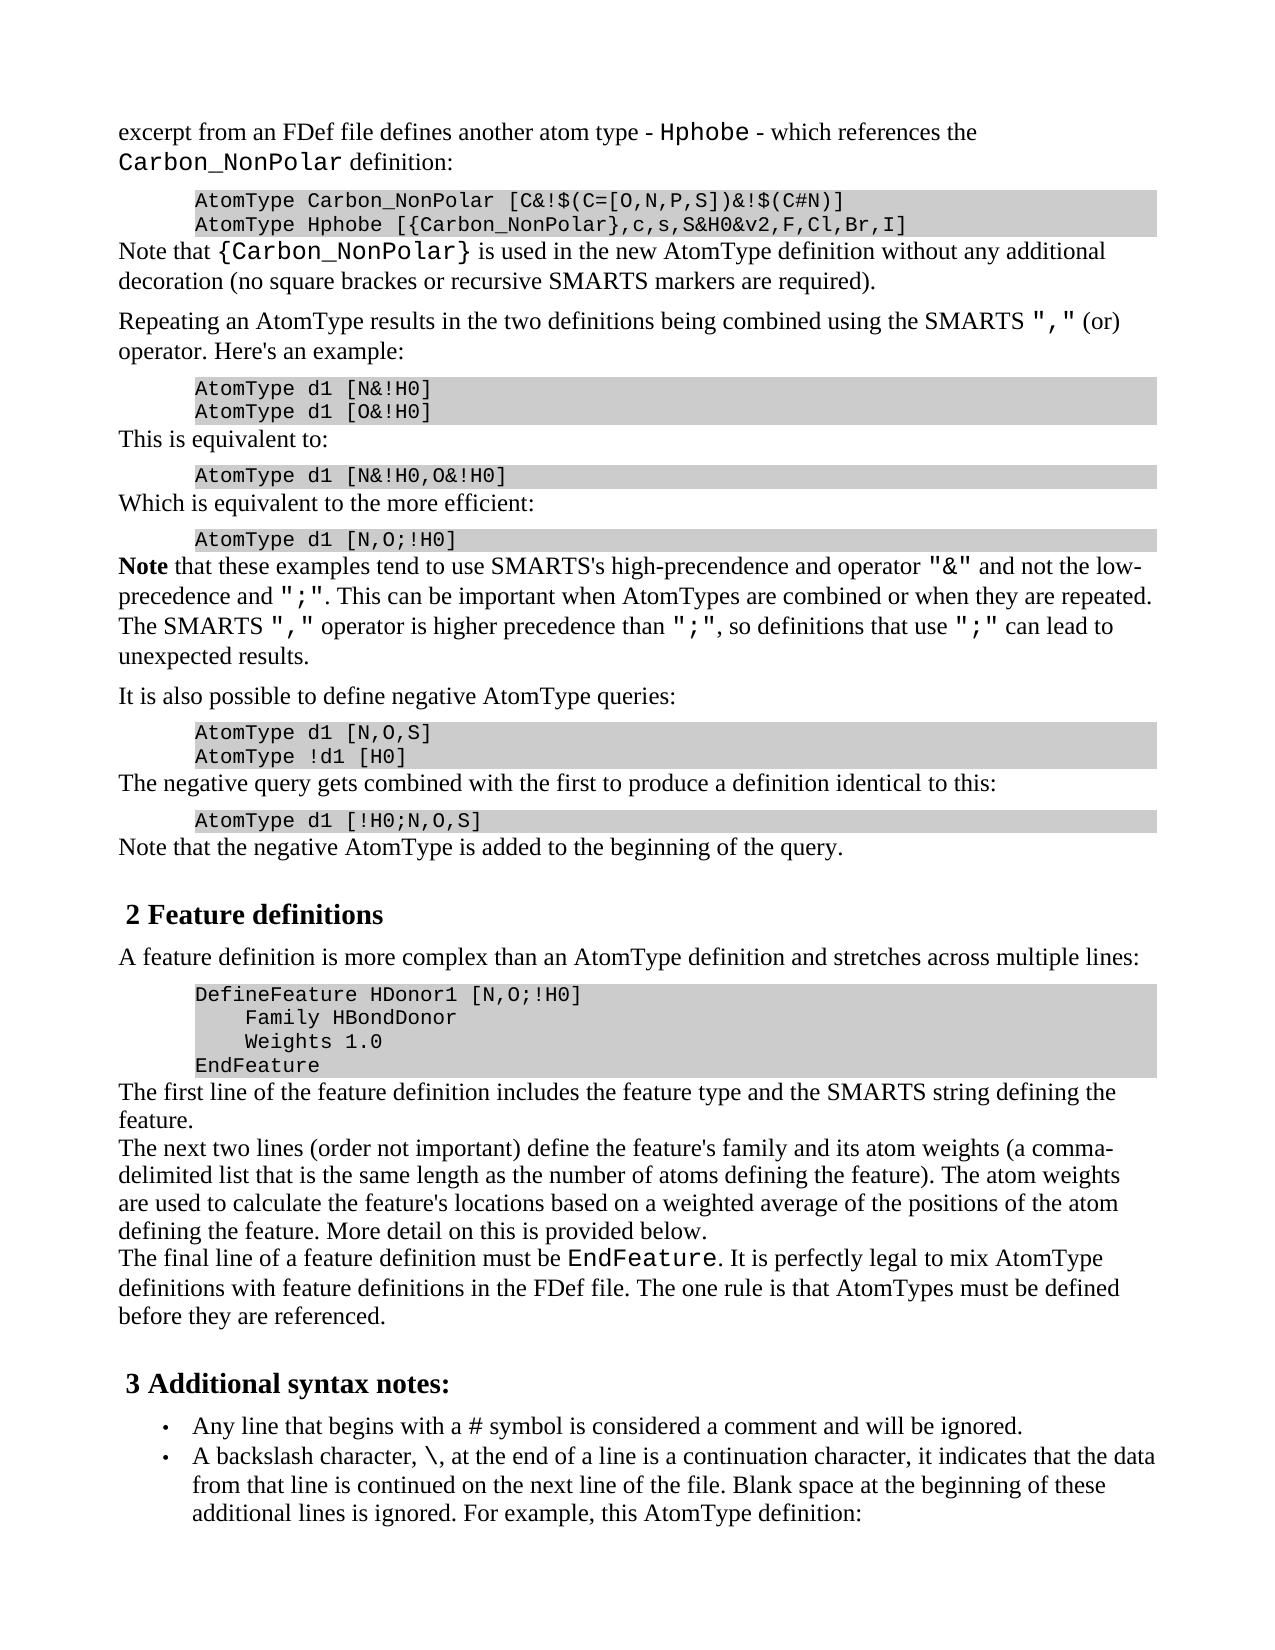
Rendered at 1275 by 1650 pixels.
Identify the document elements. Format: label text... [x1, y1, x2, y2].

text AtomType d1 [O&!H0] [195, 401, 1157, 425]
text AtomType Hphobe [{Carbon_NonPolar},c,s,S&H0&v2,F,Cl,Br,I] [195, 214, 1157, 237]
text Weights 1.0 [195, 1031, 1157, 1054]
text Note that {Carbon_NonPolar} is used in the new AtomType definition without any additional decoration (no square brackes or recursive SMARTS markers are required). [118, 237, 1157, 295]
text AtomType d1 [N,O,S] [195, 722, 1157, 746]
text The negative query gets combined with the first to produce a definition identical to this: [118, 769, 1157, 797]
list A backslash character, \, at the end of a line is a continuation character, it indicates that the data from that line is continued on the next line of the file. Blank space at the beginning of these additional lines is ignored. For example, this AtomType definition: [162, 1442, 1157, 1527]
text The first line of the feature definition includes the feature type and the SMARTS string defining the feature. The next two lines (order not important) define the feature's family and its atom weights (a comma-delimited list that is the same length as the number of atoms defining the feature). The atom weights are used to calculate the feature's locations based on a weighted average of the positions of the atom defining the feature. More detail on this is provided below. The final line of a feature definition must be EndFeature. It is perfectly legal to mix AtomType definitions with feature definitions in the FDef file. The one rule is that AtomTypes must be defined before they are referenced. [118, 1078, 1157, 1330]
text Which is equivalent to the more efficient: [118, 489, 1157, 516]
text AtomType d1 [!H0;N,O,S] [195, 810, 1157, 833]
text AtomType d1 [N&!H0,O&!H0] [195, 465, 1157, 489]
text Repeating an AtomType results in the two definitions being combined using the SMARTS "," (or) operator. Here's an example: [118, 307, 1157, 365]
text AtomType !d1 [H0] [195, 746, 1157, 769]
text This is equivalent to: [118, 425, 1157, 452]
text AtomType d1 [N,O;!H0] [195, 529, 1157, 552]
text EndFeature [195, 1054, 1157, 1078]
text AtomType Carbon_NonPolar [C&!$(C=[O,N,P,S])&!$(C#N)] [195, 190, 1157, 214]
text It is also possible to define negative AtomType queries: [118, 682, 1157, 710]
text Note that these examples tend to use SMARTS's high-precendence and operator "&" and not the low-precedence and ";". This can be important when AtomTypes are combined or when they are repeated. The SMARTS "," operator is higher precedence than ";", so definitions that use ";" can lead to unexpected results. [118, 552, 1157, 669]
text Family HBondDonor [195, 1007, 1157, 1031]
text DefineFeature HDonor1 [N,O;!H0] [195, 984, 1157, 1007]
text excerpt from an FDef file defines another atom type - Hphobe - which references the Carbon_NonPolar definition: [118, 118, 1157, 178]
subtitle Additional syntax notes: [118, 1367, 1157, 1399]
list Any line that begins with a # symbol is considered a comment and will be ignored. [162, 1412, 1157, 1442]
text Note that the negative AtomType is added to the beginning of the query. [118, 833, 1157, 861]
text A feature definition is more complex than an AtomType definition and stretches across multiple lines: [118, 943, 1157, 971]
subtitle Feature definitions [118, 899, 1157, 931]
text AtomType d1 [N&!H0] [195, 377, 1157, 401]
